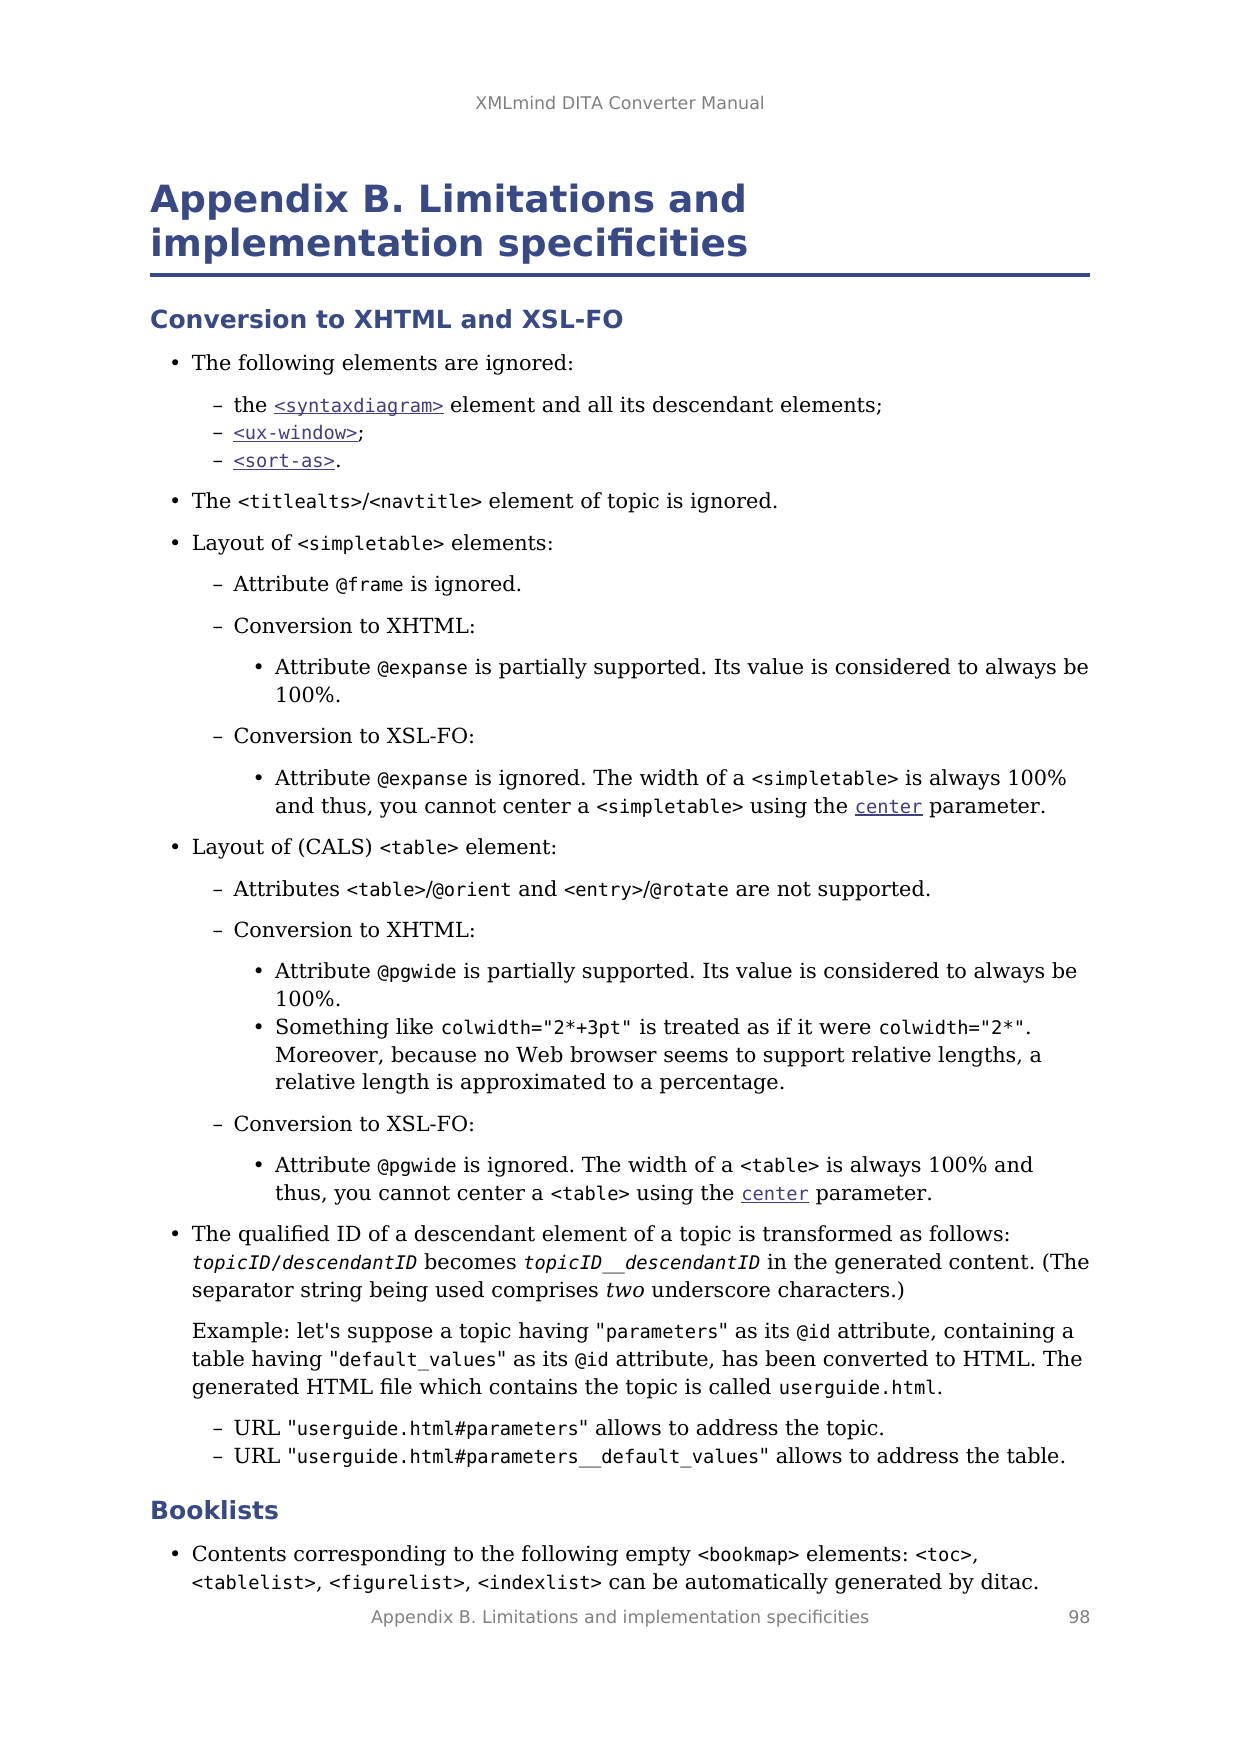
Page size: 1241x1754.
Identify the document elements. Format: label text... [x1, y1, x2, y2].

list Attribute @pgwide is partially supported. Its value is considered to always be 100%. [233, 956, 1090, 1011]
text Conversion to XHTML and XSL-FO [150, 305, 1090, 334]
list Conversion to XHTML: [192, 610, 1090, 638]
list The qualified ID of a descendant element of a topic is transformed as follows: topicID/descendantID becomes topicID__descendantID in the generated content. (The separator string being used comprises two underscore characters.) [150, 1219, 1090, 1302]
list Contents corresponding to the following empty <bookmap> elements: <toc>, <tablelist>, <figurelist>, <indexlist> can be automatically generated by ditac. [150, 1539, 1090, 1594]
list Attribute @expanse is partially supported. Its value is considered to always be 100%. [233, 652, 1090, 707]
list Conversion to XSL-FO: [192, 1108, 1090, 1136]
list the <syntaxdiagram> element and all its descendant elements; [192, 389, 1090, 417]
list Attribute @pgwide is ignored. The width of a <table> is always 100% and thus, you cannot center a <table> using the center parameter. [233, 1150, 1090, 1205]
list <ux-window>; [192, 417, 1090, 444]
list Layout of <simpletable> elements: [150, 527, 1090, 555]
subtitle Appendix B. Limitations and implementation specificities [150, 178, 1090, 273]
list URL "userguide.html#parameters__default_values" allows to address the table. [192, 1440, 1090, 1468]
list The following elements are ignored: [150, 348, 1090, 375]
list Attribute @frame is ignored. [192, 569, 1090, 597]
text Booklists [150, 1496, 1090, 1525]
list Attribute @expanse is ignored. The width of a <simpletable> is always 100% and thus, you cannot center a <simpletable> using the center parameter. [233, 762, 1090, 818]
list Layout of (CALS) <table> element: [150, 832, 1090, 859]
list Something like colwidth="2*+3pt" is treated as if it were colwidth="2*". Moreover, because no Web browser seems to support relative lengths, a relative length is approximated to a percentage. [233, 1011, 1090, 1094]
list Conversion to XHTML: [192, 914, 1090, 942]
list URL "userguide.html#parameters" allows to address the topic. [192, 1413, 1090, 1440]
list The <titlealts>/<navtitle> element of topic is ignored. [150, 486, 1090, 514]
list <sort-as>. [192, 444, 1090, 472]
list Example: let's suppose a topic having "parameters" as its @id attribute, containing a table having "default_values" as its @id attribute, has been converted to HTML. The generated HTML file which contains the topic is called userguide.html. [150, 1316, 1090, 1399]
list Conversion to XSL-FO: [192, 721, 1090, 749]
list Attributes <table>/@orient and <entry>/@rotate are not supported. [192, 873, 1090, 901]
